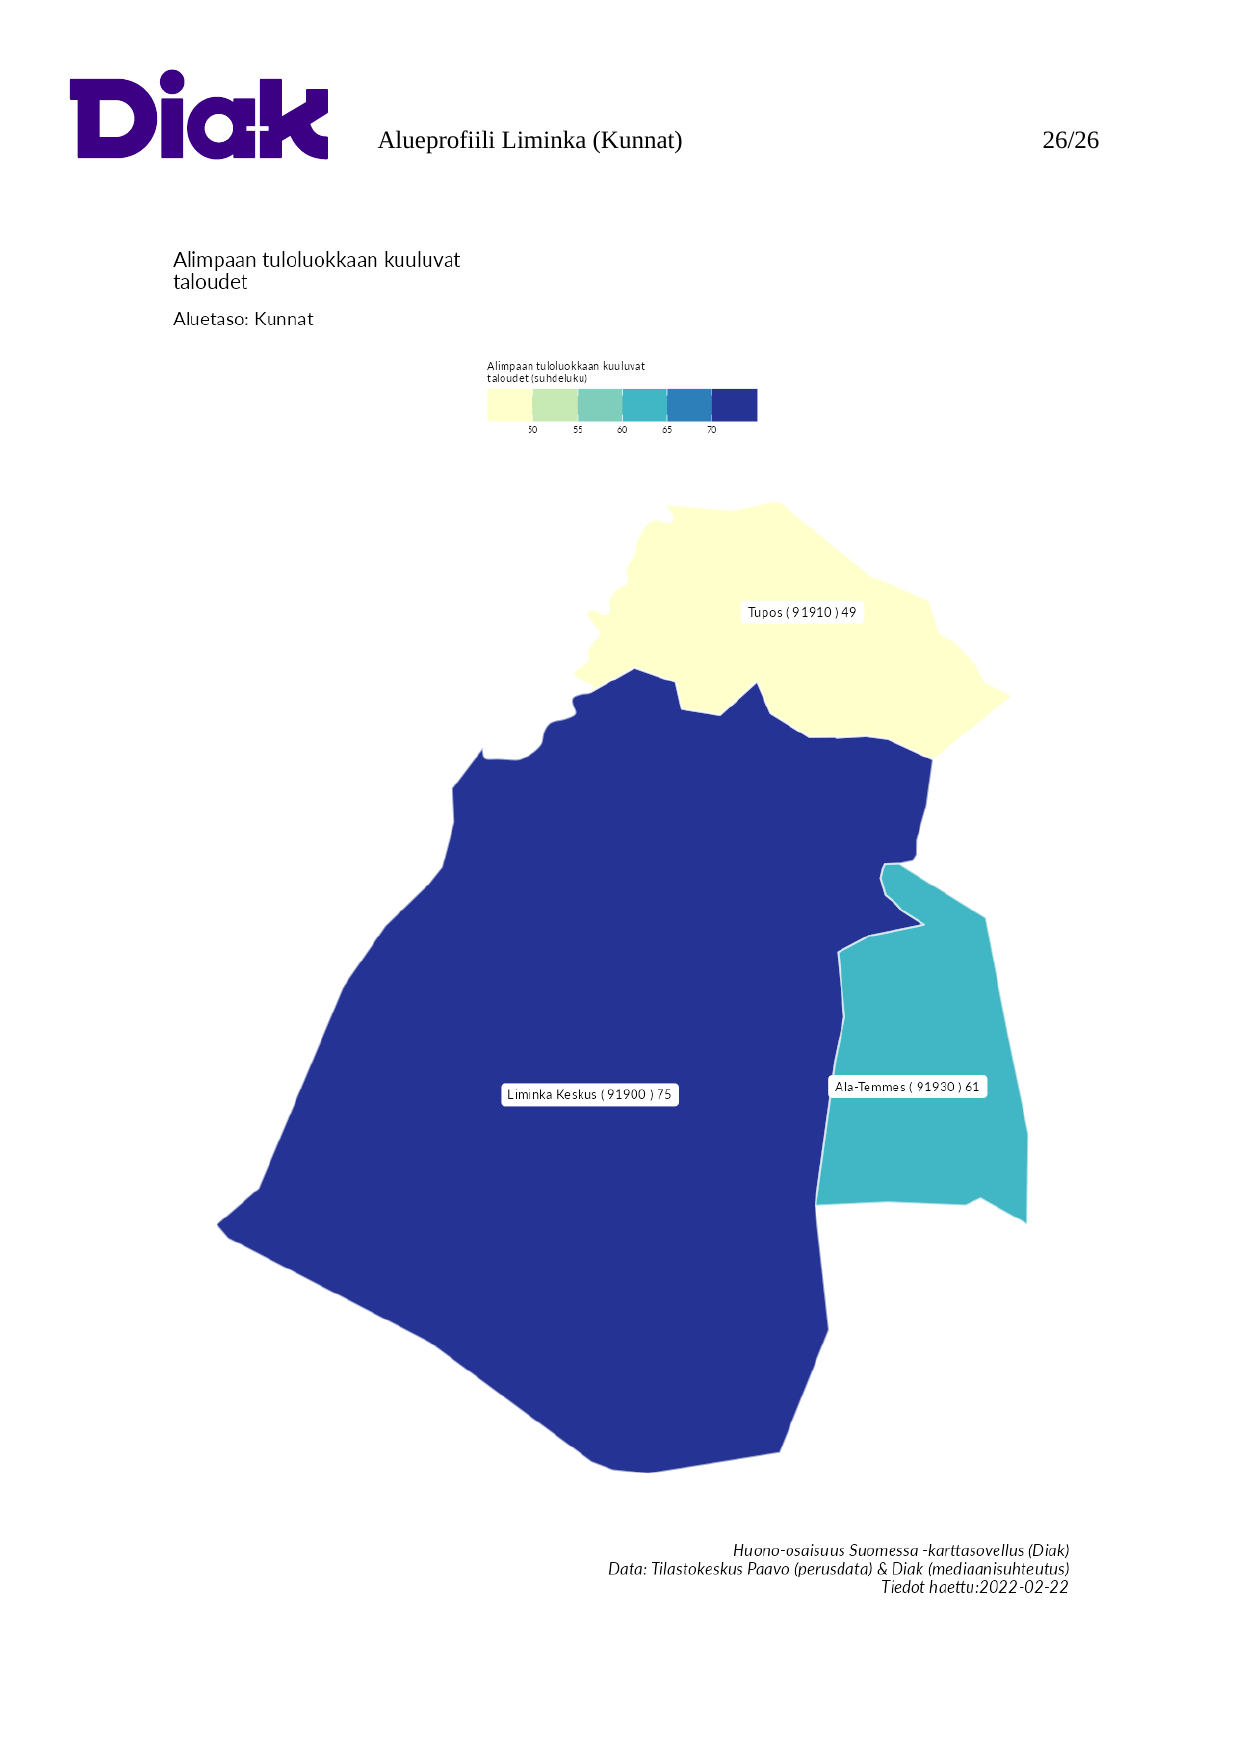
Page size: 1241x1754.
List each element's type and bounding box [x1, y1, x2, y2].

picture [61, 196, 1179, 1651]
